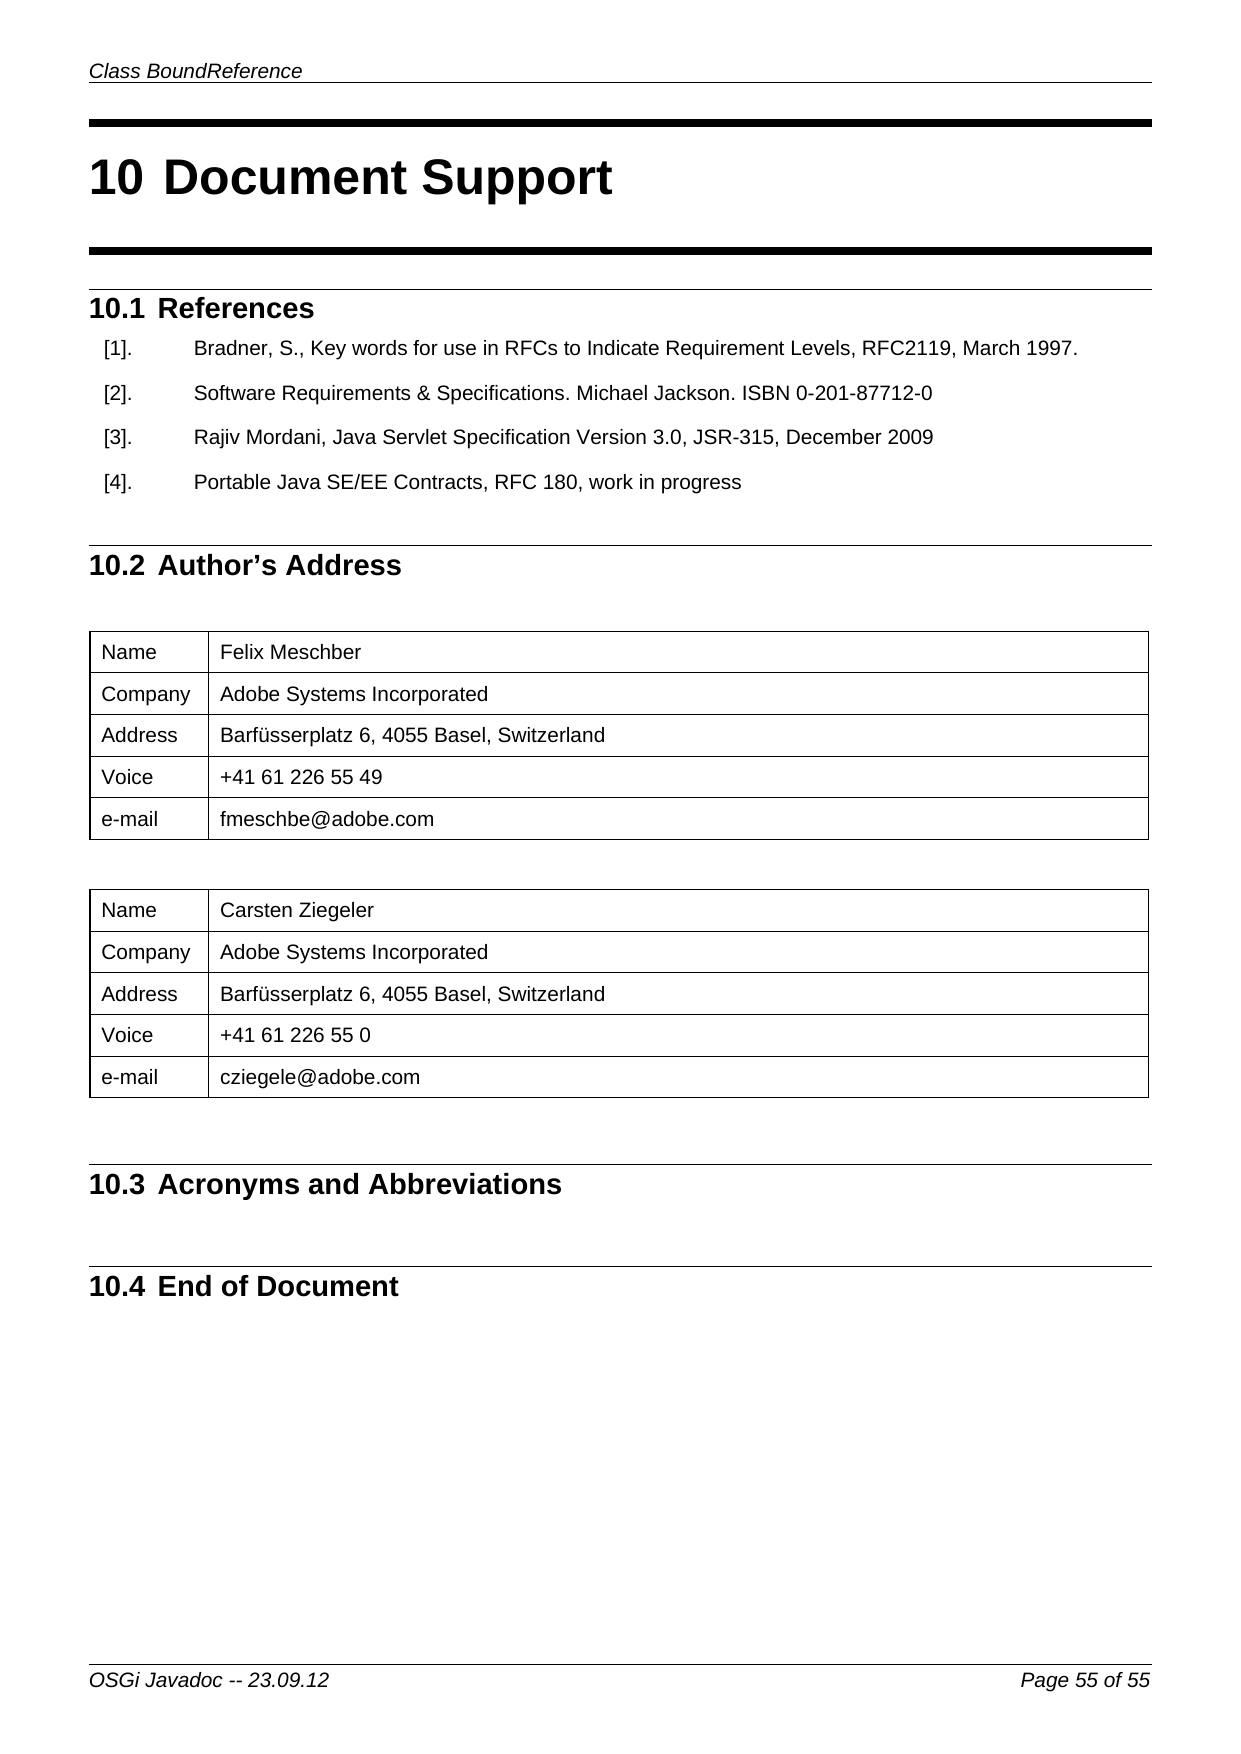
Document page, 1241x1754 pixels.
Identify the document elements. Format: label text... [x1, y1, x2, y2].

table_cell Barfüsserplatz 6, 4055 Basel, Switzerland [209, 973, 1148, 1014]
list Bradner, S., Key words for use in RFCs to Indicate Requirement Levels, RFC2119, March 1997. [103, 336, 1152, 359]
table_cell e-mail [91, 798, 208, 839]
table_cell +41 61 226 55 49 [209, 757, 1148, 797]
table_header Name [91, 890, 208, 931]
table_cell Adobe Systems Incorporated [209, 673, 1148, 714]
table_cell Adobe Systems Incorporated [209, 932, 1148, 972]
table_cell Voice [91, 1015, 208, 1056]
subtitle Document Support [88, 120, 1152, 255]
subtitle Author’s Address [88, 546, 1152, 582]
table_cell Company [91, 673, 208, 714]
list Rajiv Mordani, Java Servlet Specification Version 3.0, JSR-315, December 2009 [103, 425, 1152, 449]
table_cell cziegele@adobe.com [209, 1057, 1148, 1097]
list Portable Java SE/EE Contracts, RFC 180, work in progress [103, 470, 1152, 494]
table_cell Voice [91, 757, 208, 797]
table_cell +41 61 226 55 0 [209, 1015, 1148, 1056]
table_cell fmeschbe@adobe.com [209, 798, 1148, 839]
table_header Name [91, 632, 208, 672]
table_cell e-mail [91, 1057, 208, 1097]
table_cell Barfüsserplatz 6, 4055 Basel, Switzerland [209, 715, 1148, 756]
list Software Requirements & Specifications. Michael Jackson. ISBN 0-201-87712-0 [103, 380, 1152, 404]
subtitle End of Document [88, 1267, 1152, 1303]
table_cell Address [91, 973, 208, 1014]
subtitle Acronyms and Abbreviations [88, 1165, 1152, 1201]
table_cell Address [91, 715, 208, 756]
table_cell Company [91, 932, 208, 972]
table_header Felix Meschber [209, 632, 1148, 672]
table_header Carsten Ziegeler [209, 890, 1148, 931]
subtitle References [88, 290, 1152, 325]
